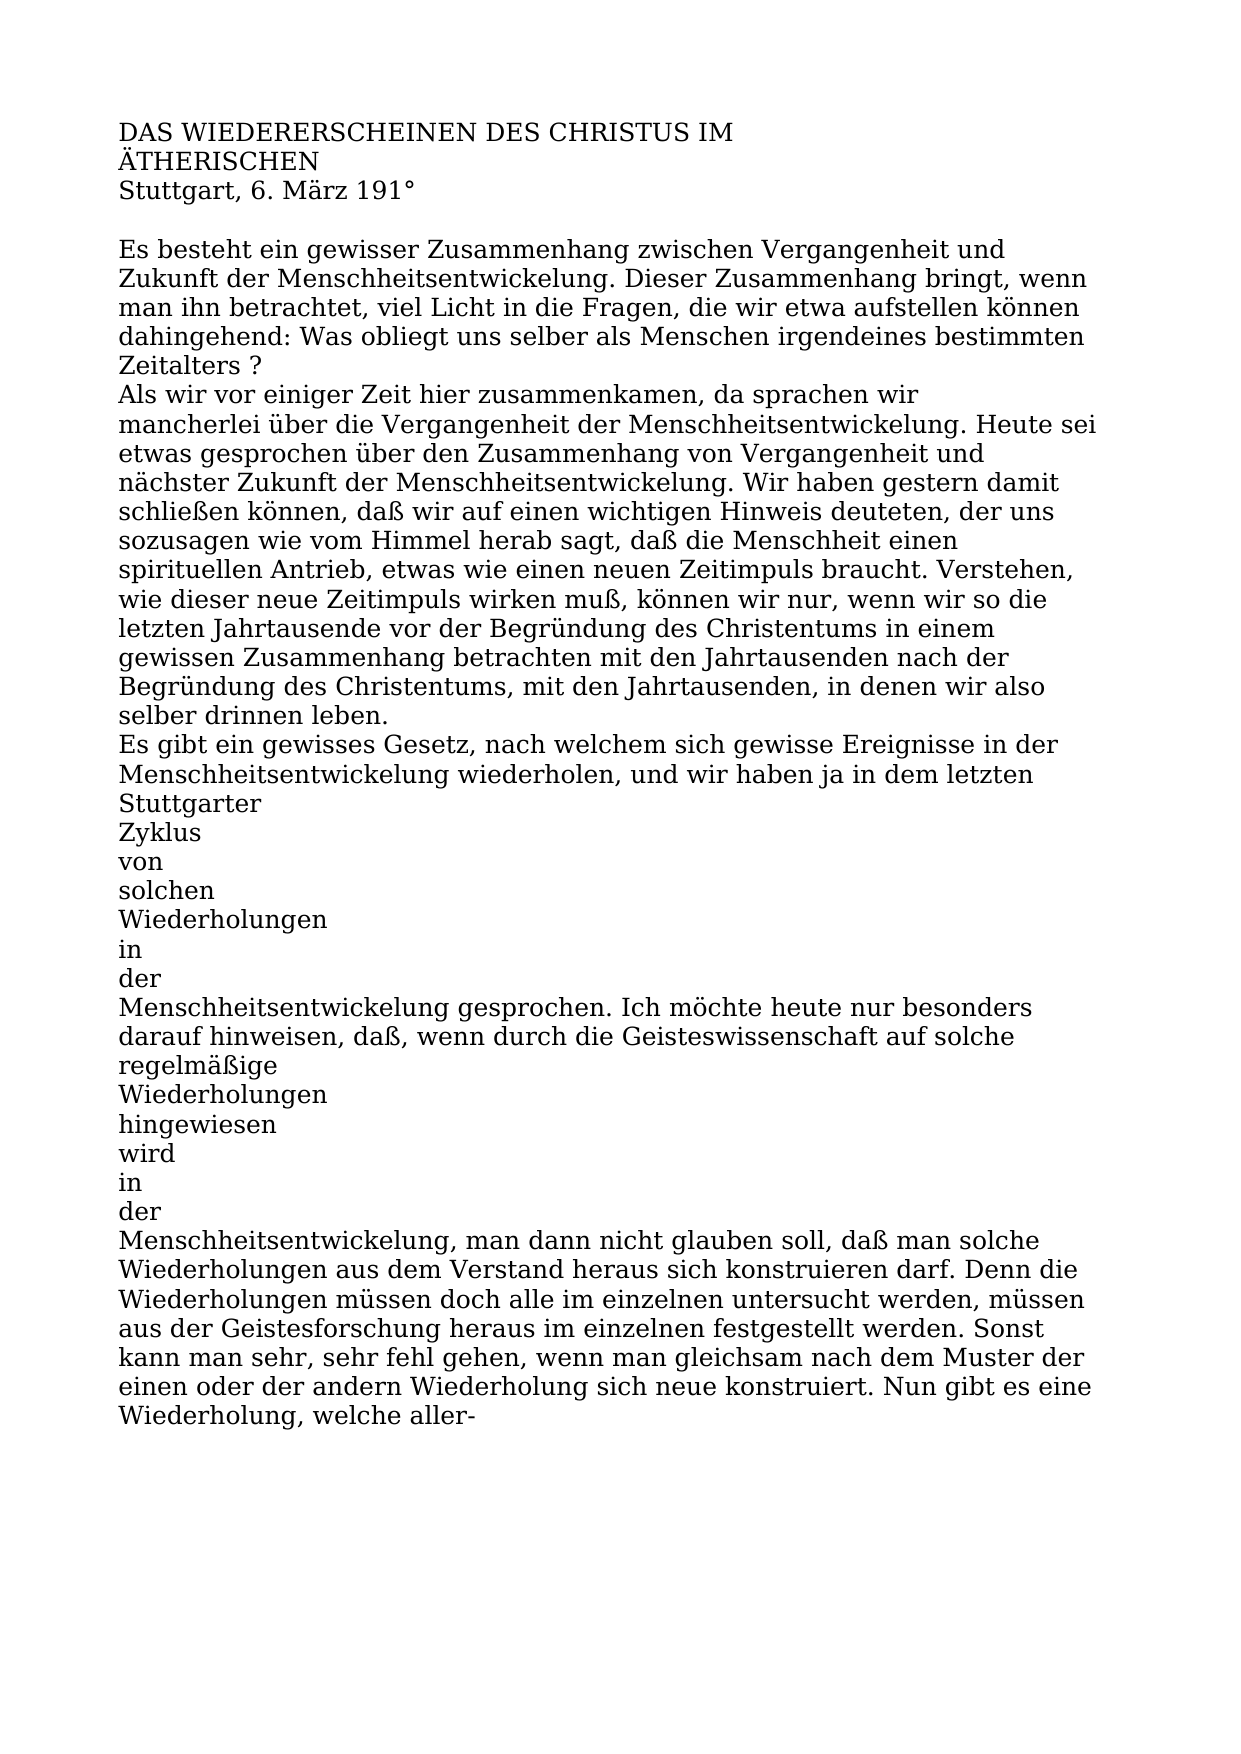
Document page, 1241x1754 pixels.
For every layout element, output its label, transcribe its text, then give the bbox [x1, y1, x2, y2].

text wie dieser neue Zeitimpuls wirken muß, können wir nur, wenn wir so die [118, 585, 1122, 614]
text kann man sehr, sehr fehl gehen, wenn man gleichsam nach dem Muster der [118, 1343, 1122, 1372]
text Wiederholungen aus dem Verstand heraus sich konstruieren darf. Denn die [118, 1256, 1122, 1285]
text gewissen Zusammenhang betrachten mit den Jahrtausenden nach der [118, 643, 1122, 672]
text regelmäßige [118, 1051, 1122, 1081]
text mancherlei über die Vergangenheit der Menschheitsentwickelung. Heute sei [118, 410, 1122, 439]
text von [118, 847, 1122, 876]
text darauf hinweisen, daß, wenn durch die Geisteswissenschaft auf solche [118, 1022, 1122, 1051]
text DAS WIEDERERSCHEINEN DES CHRISTUS IM [118, 118, 1122, 147]
text Als wir vor einiger Zeit hier zusammenkamen, da sprachen wir [118, 381, 1122, 410]
text man ihn betrachtet, viel Licht in die Fragen, die wir etwa aufstellen können [118, 293, 1122, 322]
text dahingehend: Was obliegt uns selber als Menschen irgendeines bestimmten [118, 322, 1122, 351]
text hingewiesen [118, 1110, 1122, 1139]
text nächster Zukunft der Menschheitsentwickelung. Wir haben gestern damit [118, 468, 1122, 497]
text in [118, 1168, 1122, 1197]
text Stuttgarter [118, 789, 1122, 818]
text Zeitalters ? [118, 351, 1122, 381]
text der [118, 1197, 1122, 1226]
text Menschheitsentwickelung gesprochen. Ich möchte heute nur besonders [118, 993, 1122, 1022]
text schließen können, daß wir auf einen wichtigen Hinweis deuteten, der uns [118, 497, 1122, 526]
text der [118, 964, 1122, 993]
text Menschheitsentwickelung, man dann nicht glauben soll, daß man solche [118, 1226, 1122, 1256]
text Zyklus [118, 818, 1122, 847]
text Wiederholungen [118, 906, 1122, 935]
text solchen [118, 876, 1122, 906]
text einen oder der andern Wiederholung sich neue konstruiert. Nun gibt es eine [118, 1372, 1122, 1401]
text Stuttgart, 6. März 191° [118, 176, 1122, 206]
text Wiederholungen [118, 1081, 1122, 1110]
text Begründung des Christentums, mit den Jahrtausenden, in denen wir also [118, 672, 1122, 701]
text spirituellen Antrieb, etwas wie einen neuen Zeitimpuls braucht. Verstehen, [118, 556, 1122, 585]
text sozusagen wie vom Himmel herab sagt, daß die Menschheit einen [118, 526, 1122, 556]
text in [118, 935, 1122, 964]
text ÄTHERISCHEN [118, 147, 1122, 176]
text Wiederholung, welche aller- [118, 1401, 1122, 1431]
text selber drinnen leben. [118, 701, 1122, 731]
text Es besteht ein gewisser Zusammenhang zwischen Vergangenheit und [118, 235, 1122, 264]
text aus der Geistesforschung heraus im einzelnen festgestellt werden. Sonst [118, 1314, 1122, 1343]
text etwas gesprochen über den Zusammenhang von Vergangenheit und [118, 439, 1122, 468]
text Es gibt ein gewisses Gesetz, nach welchem sich gewisse Ereignisse in der [118, 731, 1122, 760]
text Zukunft der Menschheitsentwickelung. Dieser Zusammenhang bringt, wenn [118, 264, 1122, 293]
text wird [118, 1139, 1122, 1168]
text letzten Jahrtausende vor der Begründung des Christentums in einem [118, 614, 1122, 643]
text Menschheitsentwickelung wiederholen, und wir haben ja in dem letzten [118, 760, 1122, 789]
text Wiederholungen müssen doch alle im einzelnen untersucht werden, müssen [118, 1285, 1122, 1314]
